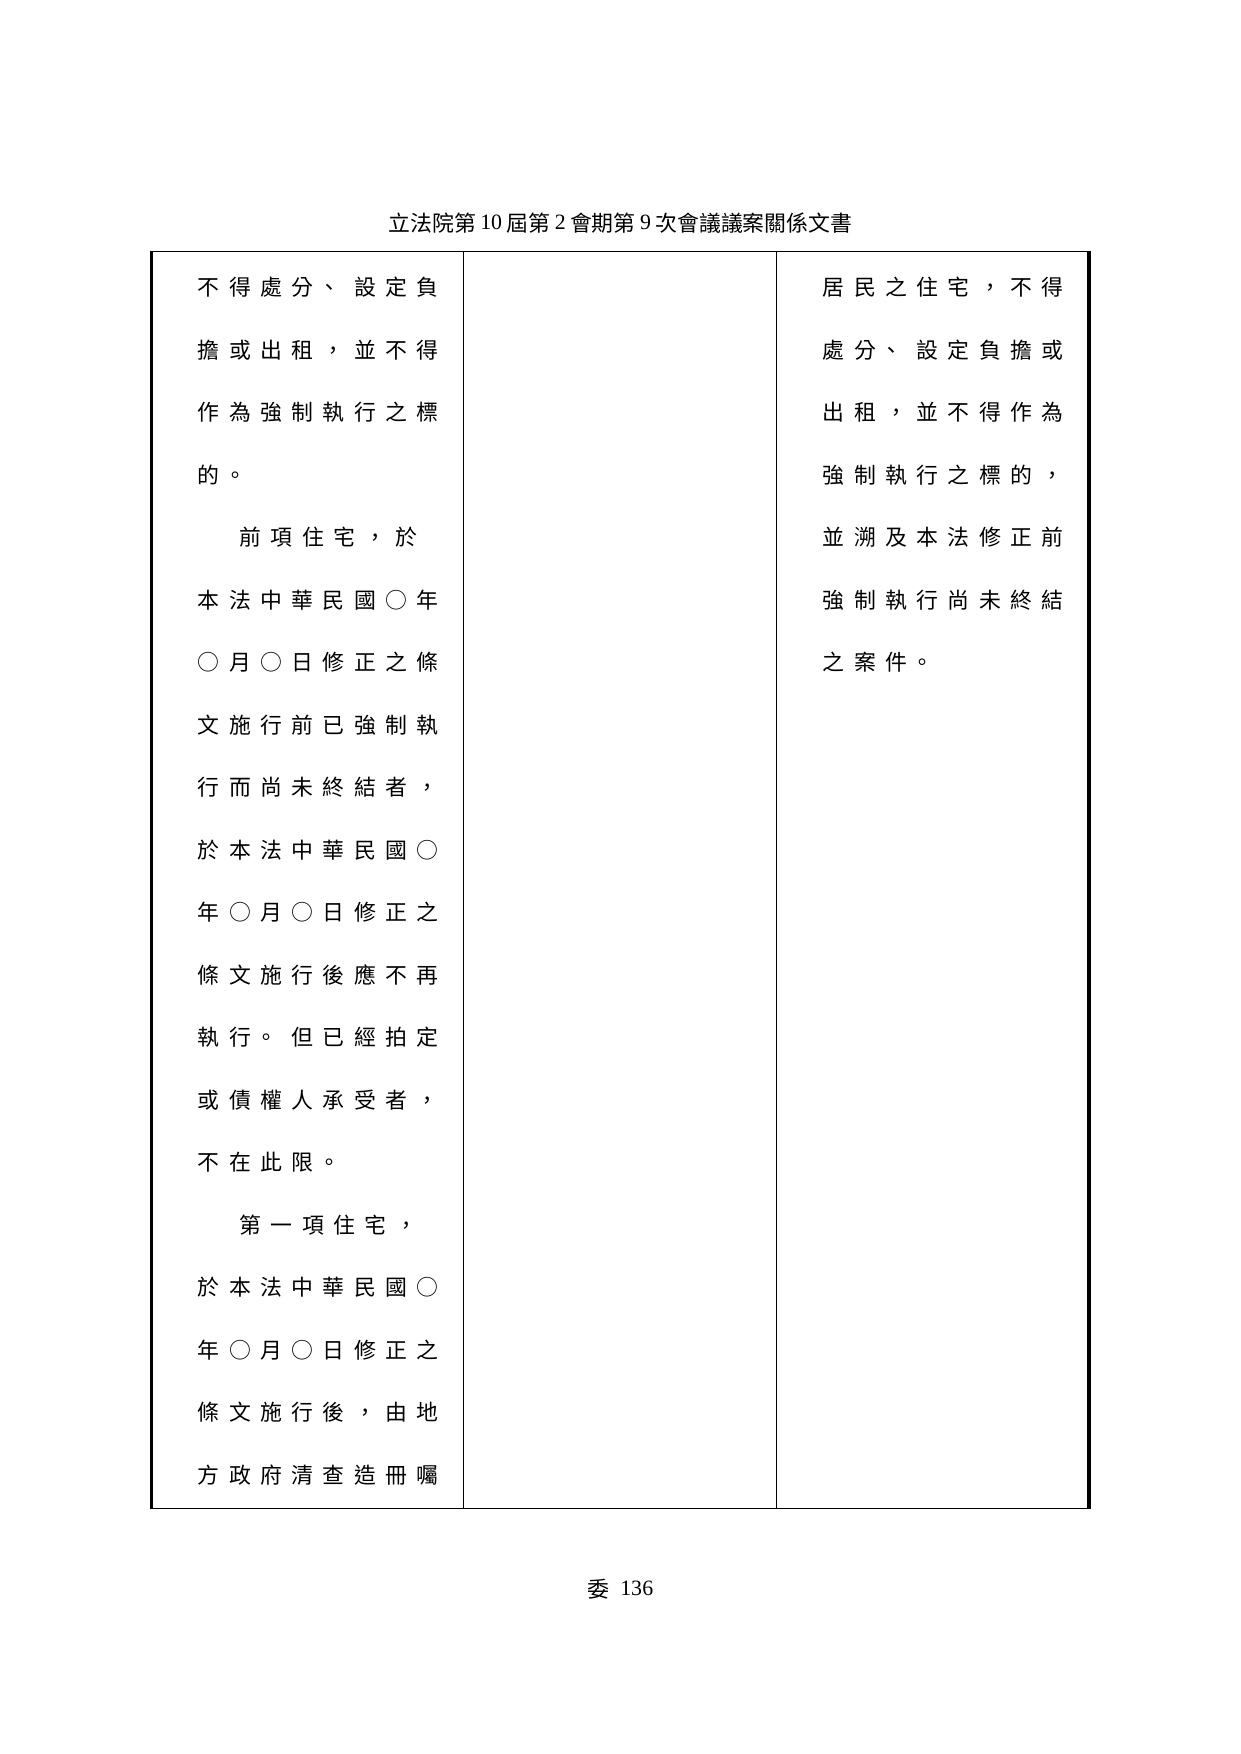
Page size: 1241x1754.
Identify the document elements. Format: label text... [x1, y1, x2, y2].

table_cell [464, 252, 776, 1508]
table_cell 不得處分、設定負擔或出租，並不得作為強制執行之標的。 前項住宅，於本法中華民國○年○月○日修正之條文施行前已強制執行而尚未終結者，於本法中華民國○年○月○日修正之條文施行後應不再執行。但已經拍定或債權人承受者，不在此限。 第一項住宅，於本法中華民國○年○月○日修正之條文施行後，由地方政府清查造冊囑 [153, 252, 463, 1508]
table_cell 居民之住宅，不得處分、設定負擔或出租，並不得作為強制執行之標的，並溯及本法修正前強制執行尚未終結之案件。 [777, 252, 1087, 1508]
